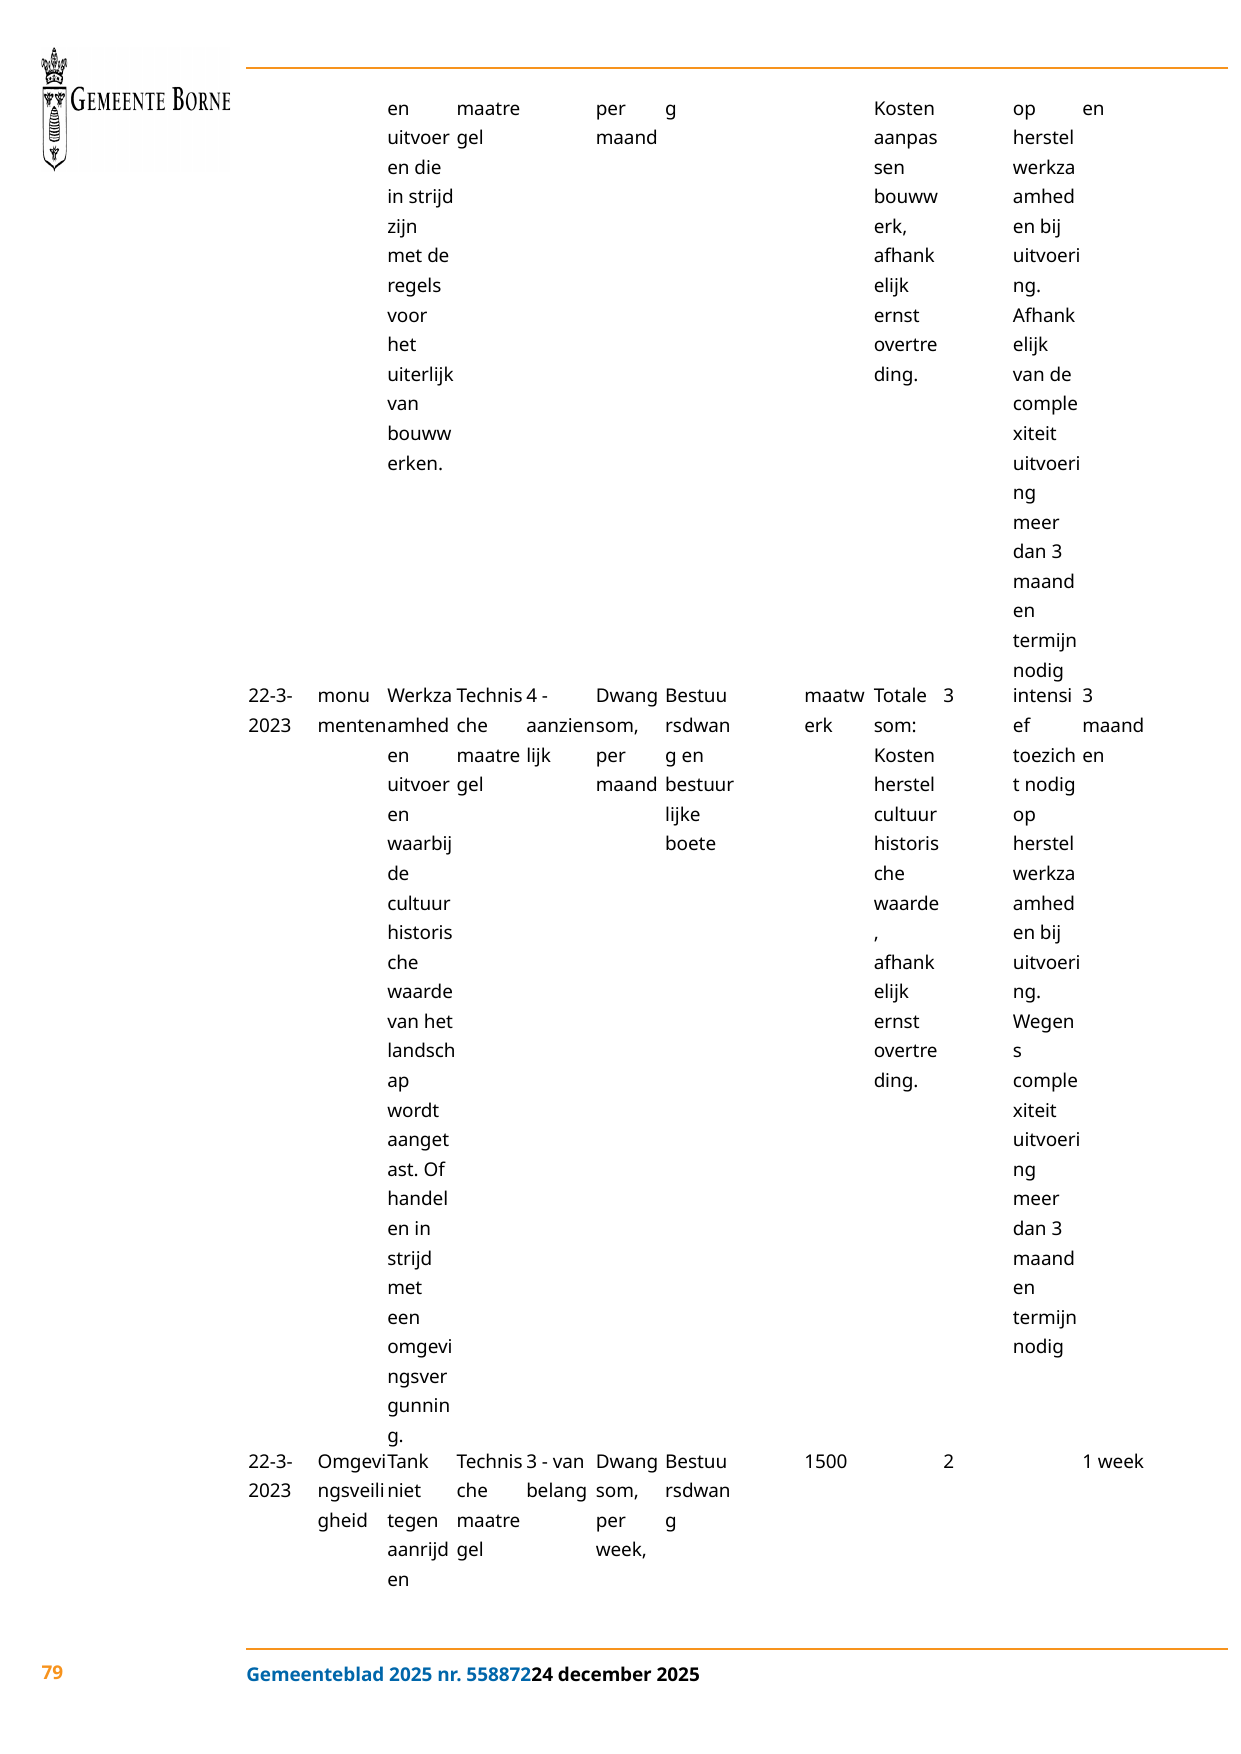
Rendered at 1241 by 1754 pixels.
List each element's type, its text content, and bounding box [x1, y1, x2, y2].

table_cell [943, 95, 1013, 683]
table_cell per maand [596, 95, 665, 683]
table_cell op herstelwerkzaamheden bij uitvoering. Afhankelijk van de complexiteit uitvoering meer dan 3 maanden termijn nodig [1013, 95, 1082, 683]
table_cell Bestuursdwang en bestuurlijke boete [665, 683, 734, 1448]
table_cell [874, 1448, 943, 1592]
table_cell g [665, 95, 734, 683]
table_cell Tank niet tegen aanrijden [387, 1448, 456, 1592]
table_cell [248, 95, 317, 683]
table_cell 3 maanden [1082, 683, 1152, 1448]
table_cell [1013, 1448, 1082, 1592]
table_cell maatregel [456, 95, 526, 683]
table_cell 3 - van belang [526, 1448, 596, 1592]
table_cell en [1082, 95, 1152, 683]
table_cell 1 week [1082, 1448, 1152, 1592]
table_cell Bestuursdwang [665, 1448, 734, 1592]
table_cell Kosten aanpassen bouwwerk, afhankelijk ernst overtreding. [874, 95, 943, 683]
table_cell 22-3-2023 [248, 683, 317, 1448]
table_cell Technische maatregel [456, 683, 526, 1448]
table_cell 22-3-2023 [248, 1448, 317, 1592]
table_cell maatwerk [804, 683, 873, 1448]
table_cell intensief toezicht nodig op herstelwerkzaamheden bij uitvoering. Wegens complexiteit uitvoering meer dan 3 maanden termijn nodig [1013, 683, 1082, 1448]
table_cell Dwangsom, per maand [596, 683, 665, 1448]
table_cell [318, 95, 387, 683]
table_cell 2 [943, 1448, 1013, 1592]
table_cell Werkzaamheden uitvoeren waarbij de cultuurhistorische waarde van het landschap wordt aangetast. Of handelen in strijd met een omgevingsvergunning. [387, 683, 456, 1448]
picture [41, 47, 231, 172]
table_cell [735, 95, 804, 683]
table_cell [526, 95, 596, 683]
table_cell 4 - aanzienlijk [526, 683, 596, 1448]
table_cell 3 [943, 683, 1013, 1448]
table_cell Omgevingsveiligheid [318, 1448, 387, 1592]
table_cell [804, 95, 873, 683]
table_cell [735, 1448, 804, 1592]
table_cell [735, 683, 804, 1448]
table_cell Technische maatregel [456, 1448, 526, 1592]
table_cell Totale som: Kosten herstel cultuurhistorische waarde, afhankelijk ernst overtreding. [874, 683, 943, 1448]
table_cell 1500 [804, 1448, 873, 1592]
table_cell en uitvoeren die in strijd zijn met de regels voor het uiterlijk van bouwwerken. [387, 95, 456, 683]
table_cell Dwangsom, per week, [596, 1448, 665, 1592]
table_cell monumenten [318, 683, 387, 1448]
